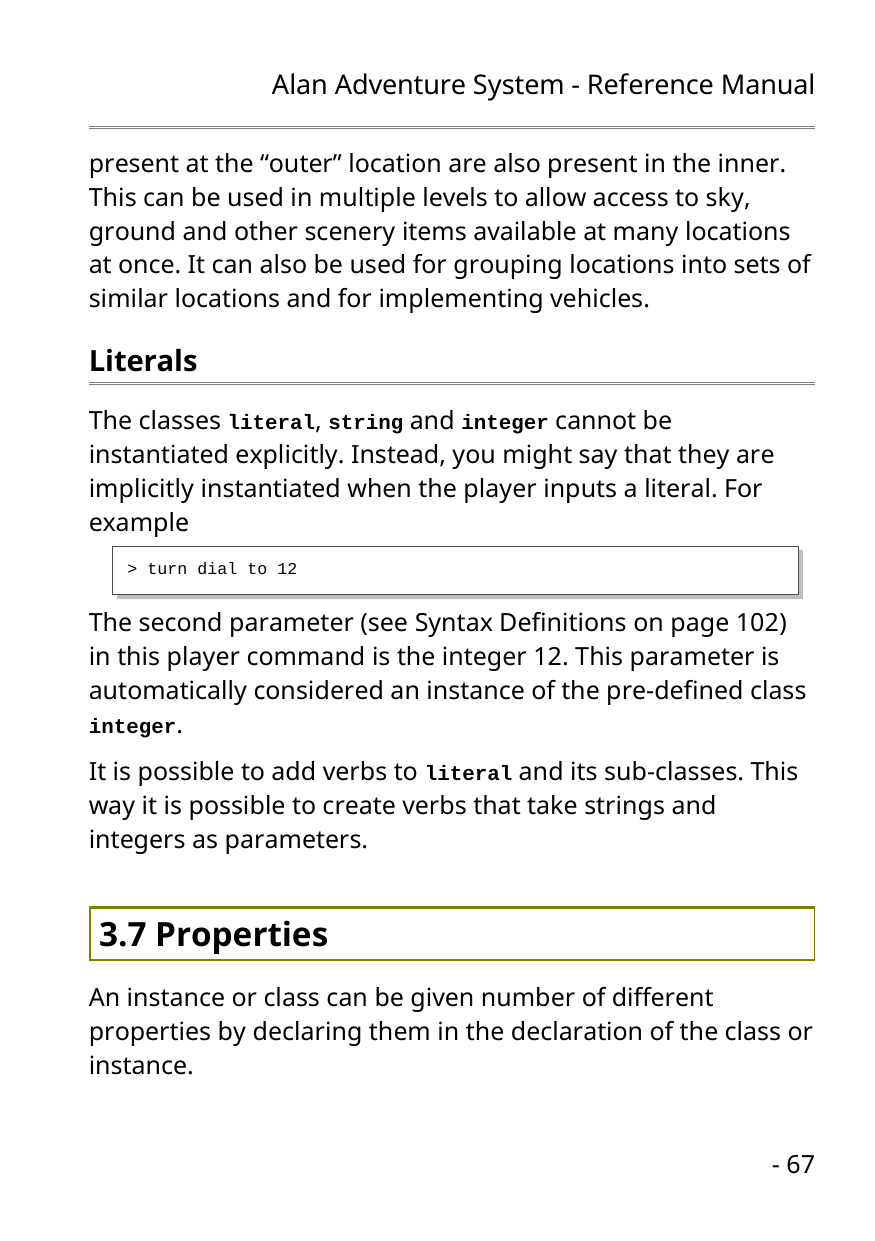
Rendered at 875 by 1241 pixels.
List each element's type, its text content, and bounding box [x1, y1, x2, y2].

subtitle Literals [88, 341, 815, 384]
text present at the “outer” location are also present in the inner. This can be used in multiple levels to allow access to sky, ground and other scenery items available at many locations at once. It can also be used for grouping locations into sets of similar locations and for implementing vehicles. [88, 146, 815, 315]
text > turn dial to 12 [113, 547, 798, 594]
text It is possible to add verbs to literal and its sub-classes. This way it is possible to create verbs that take strings and integers as parameters. [88, 754, 815, 856]
subtitle Properties [91, 909, 814, 959]
text The classes literal, string and integer cannot be instantiated explicitly. Instead, you might say that they are implicitly instantiated when the player inputs a literal. For example [88, 403, 815, 539]
text The second parameter (see Syntax Definitions on page 78) in this player command is the integer 12. This parameter is automatically considered an instance of the pre-defined class integer. [88, 605, 815, 741]
text An instance or class can be given number of different properties by declaring them in the declaration of the class or instance. [88, 980, 815, 1082]
